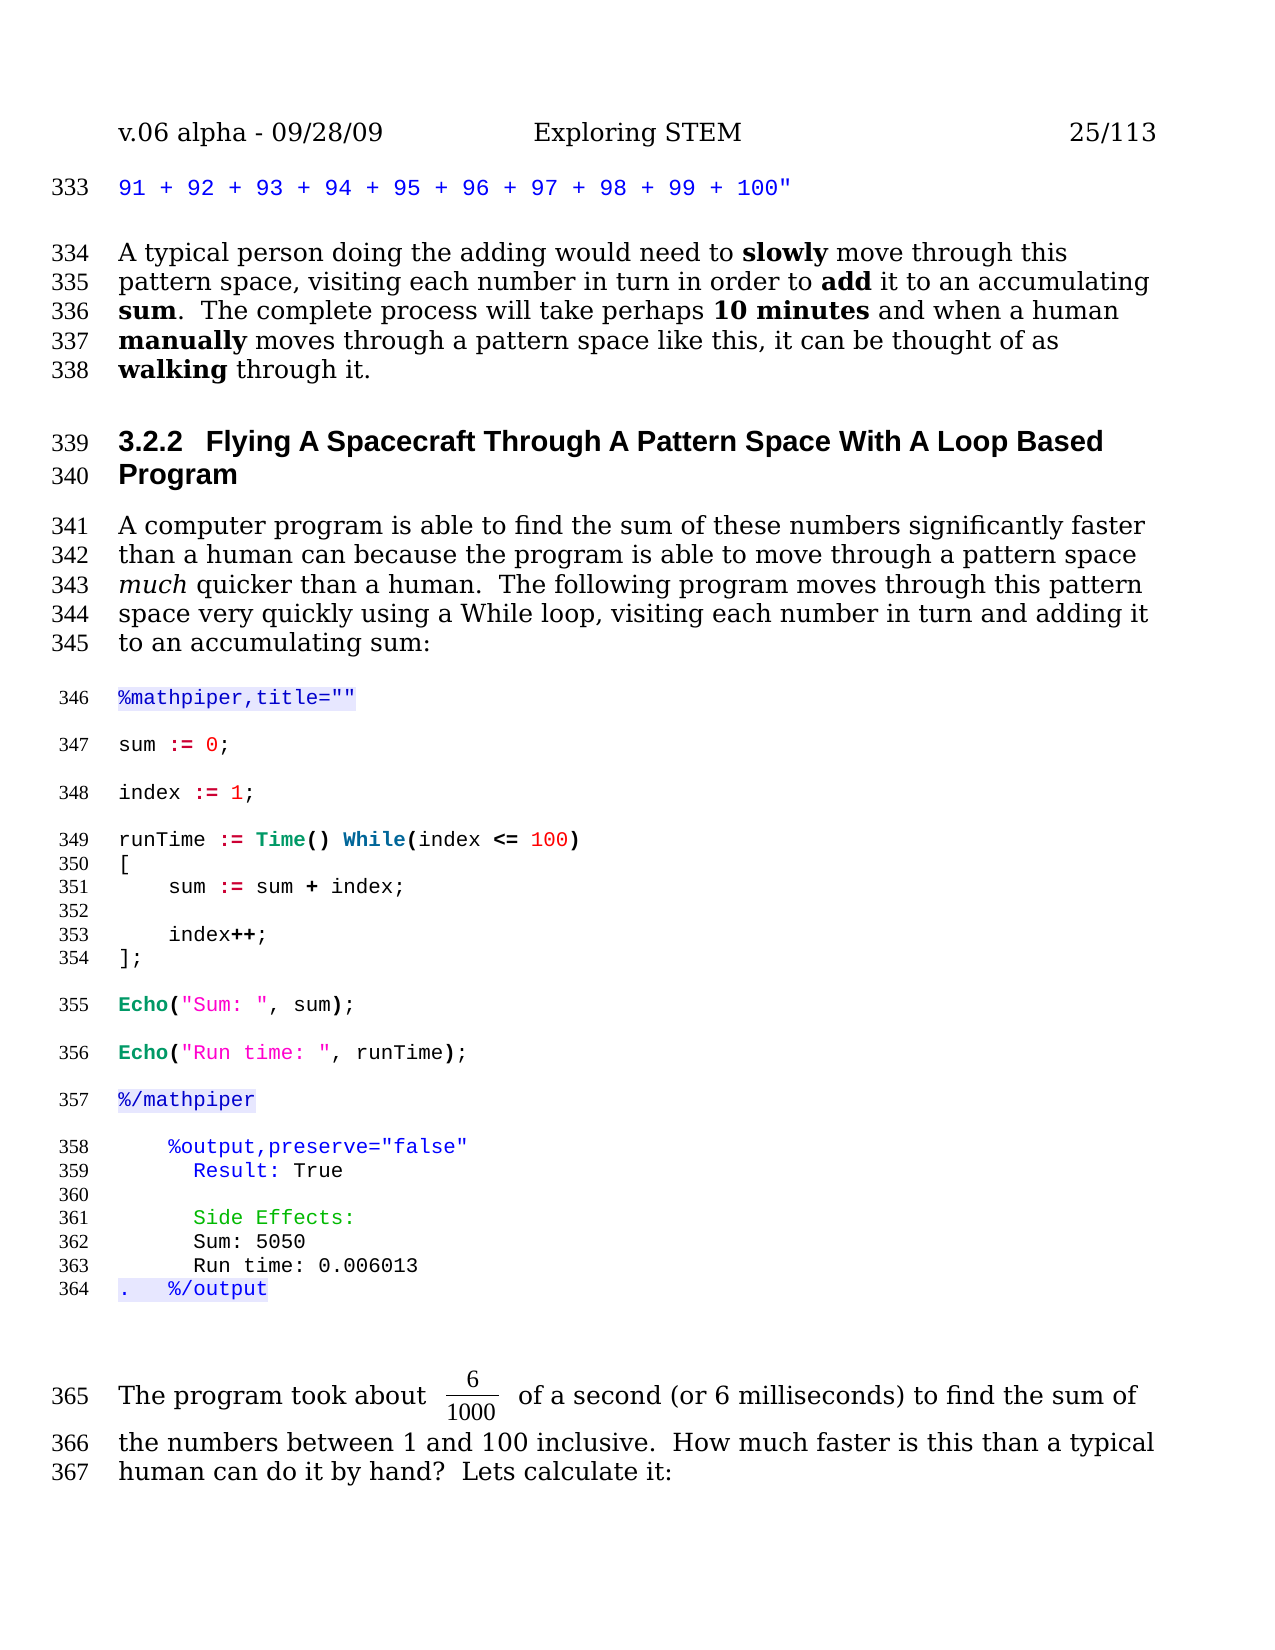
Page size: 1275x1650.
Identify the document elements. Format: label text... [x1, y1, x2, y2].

text Sum: 5050 [118, 1231, 1157, 1254]
text Echo("Run time: ", runTime); [118, 1042, 1157, 1065]
text A computer program is able to find the sum of these numbers significantly faster than a human can because the program is able to move through a pattern space much quicker than a human. The following program moves through this pattern space very quickly using a While loop, visiting each number in turn and adding it to an accumulating sum: [118, 512, 1157, 657]
text %mathpiper,title="" [118, 687, 1157, 711]
text Run time: 0.006013 [118, 1254, 1157, 1278]
text %output,preserve="false" [118, 1136, 1157, 1160]
text [ [118, 853, 1157, 876]
text A typical person doing the adding would need to slowly move through this pattern space, visiting each number in turn in order to add it to an accumulating sum. The complete process will take perhaps 10 minutes and when a human manually moves through a pattern space like this, it can be thought of as walking through it. [118, 238, 1157, 384]
text sum := 0; [118, 734, 1157, 758]
subtitle Flying A Spacecraft Through A Pattern Space With A Loop Based Program [118, 423, 1157, 491]
text Side Effects: [118, 1207, 1157, 1231]
text sum := sum + index; [118, 876, 1157, 900]
text 91 + 92 + 93 + 94 + 95 + 96 + 97 + 98 + 99 + 100" [118, 177, 1157, 203]
text Echo("Sum: ", sum); [118, 994, 1157, 1018]
text ]; [118, 947, 1157, 971]
text index := 1; [118, 782, 1157, 805]
text The program took aboutof a second (or 6 milliseconds) to find the sum of the numbers between 1 and 100 inclusive. How much faster is this than a typical human can do it by hand? Lets calculate it: [118, 1364, 1157, 1486]
text . %/output [118, 1278, 1157, 1302]
text %/mathpiper [118, 1089, 1157, 1113]
text index++; [118, 923, 1157, 947]
text runTime := Time() While(index <= 100) [118, 829, 1157, 853]
text Result: True [118, 1160, 1157, 1184]
